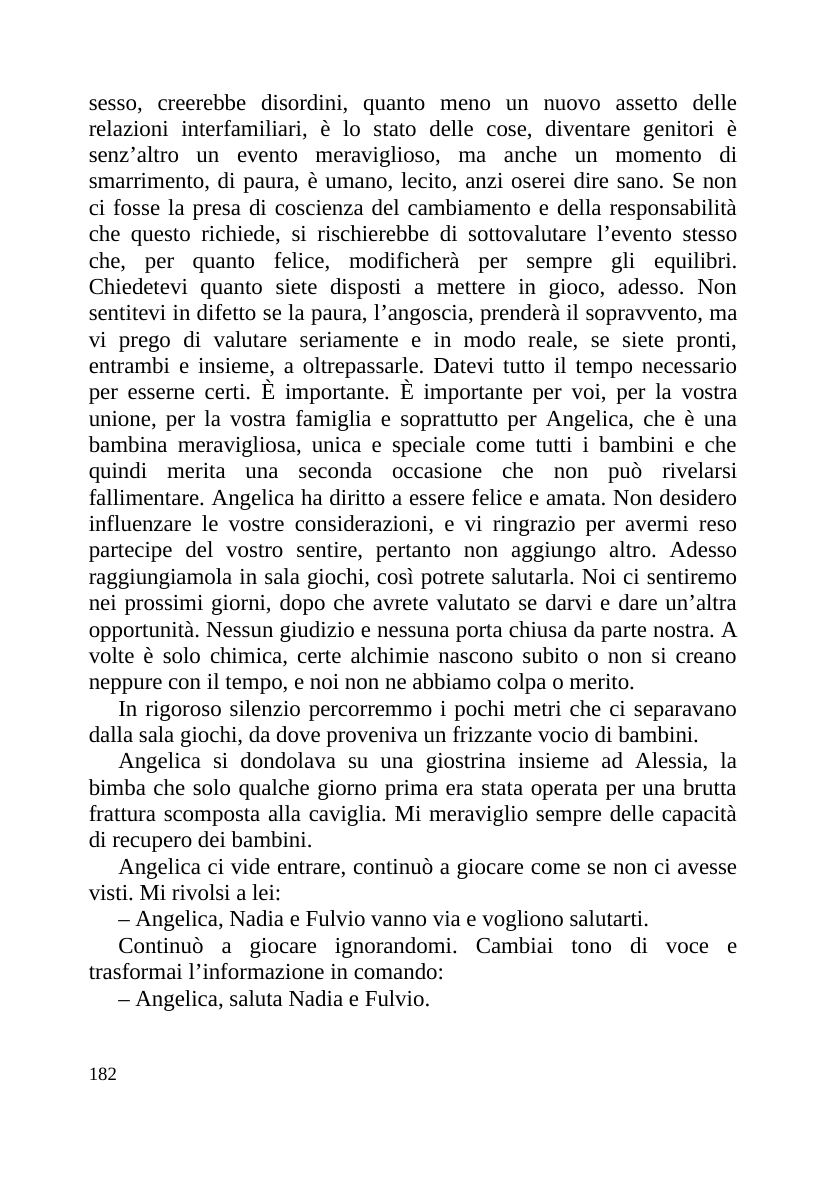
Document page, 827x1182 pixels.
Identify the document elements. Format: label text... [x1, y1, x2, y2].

text ‒ Angelica, saluta Nadia e Fulvio. [88, 984, 738, 1011]
text Angelica si dondolava su una giostrina insieme ad Alessia, la bimba che solo qualche giorno prima era stata operata per una brutta frattura scomposta alla caviglia. Mi meraviglio sempre delle capacità di recupero dei bambini. [88, 747, 738, 853]
text sesso, creerebbe disordini, quanto meno un nuovo assetto delle relazioni interfamiliari, è lo stato delle cose, diventare genitori è senz’altro un evento meraviglioso, ma anche un momento di smarrimento, di paura, è umano, lecito, anzi oserei dire sano. Se non ci fosse la presa di coscienza del cambiamento e della responsabilità che questo richiede, si rischierebbe di sottovalutare l’evento stesso che, per quanto felice, modificherà per sempre gli equilibri. Chiedetevi quanto siete disposti a mettere in gioco, adesso. Non sentitevi in difetto se la paura, l’angoscia, prenderà il sopravvento, ma vi prego di valutare seriamente e in modo reale, se siete pronti, entrambi e insieme, a oltrepassarle. Datevi tutto il tempo necessario per esserne certi. è importante. è importante per voi, per la vostra unione, per la vostra famiglia e soprattutto per Angelica, che è una bambina meravigliosa, unica e speciale come tutti i bambini e che quindi merita una seconda occasione che non può rivelarsi fallimentare. Angelica ha diritto a essere felice e amata. Non desidero influenzare le vostre considerazioni, e vi ringrazio per avermi reso partecipe del vostro sentire, pertanto non aggiungo altro. Adesso raggiungiamola in sala giochi, così potrete salutarla. Noi ci sentiremo nei prossimi giorni, dopo che avrete valutato se darvi e dare un’altra opportunità. Nessun giudizio e nessuna porta chiusa da parte nostra. A volte è solo chimica, certe alchimie nascono subito o non si creano neppure con il tempo, e noi non ne abbiamo colpa o merito. [88, 88, 738, 695]
text ‒ Angelica, Nadia e Fulvio vanno via e vogliono salutarti. [88, 906, 738, 932]
text Angelica ci vide entrare, continuò a giocare come se non ci avesse visti. Mi rivolsi a lei: [88, 853, 738, 906]
text In rigoroso silenzio percorremmo i pochi metri che ci separavano dalla sala giochi, da dove proveniva un frizzante vocio di bambini. [88, 695, 738, 747]
text Continuò a giocare ignorandomi. Cambiai tono di voce e trasformai l’informazione in comando: [88, 932, 738, 984]
